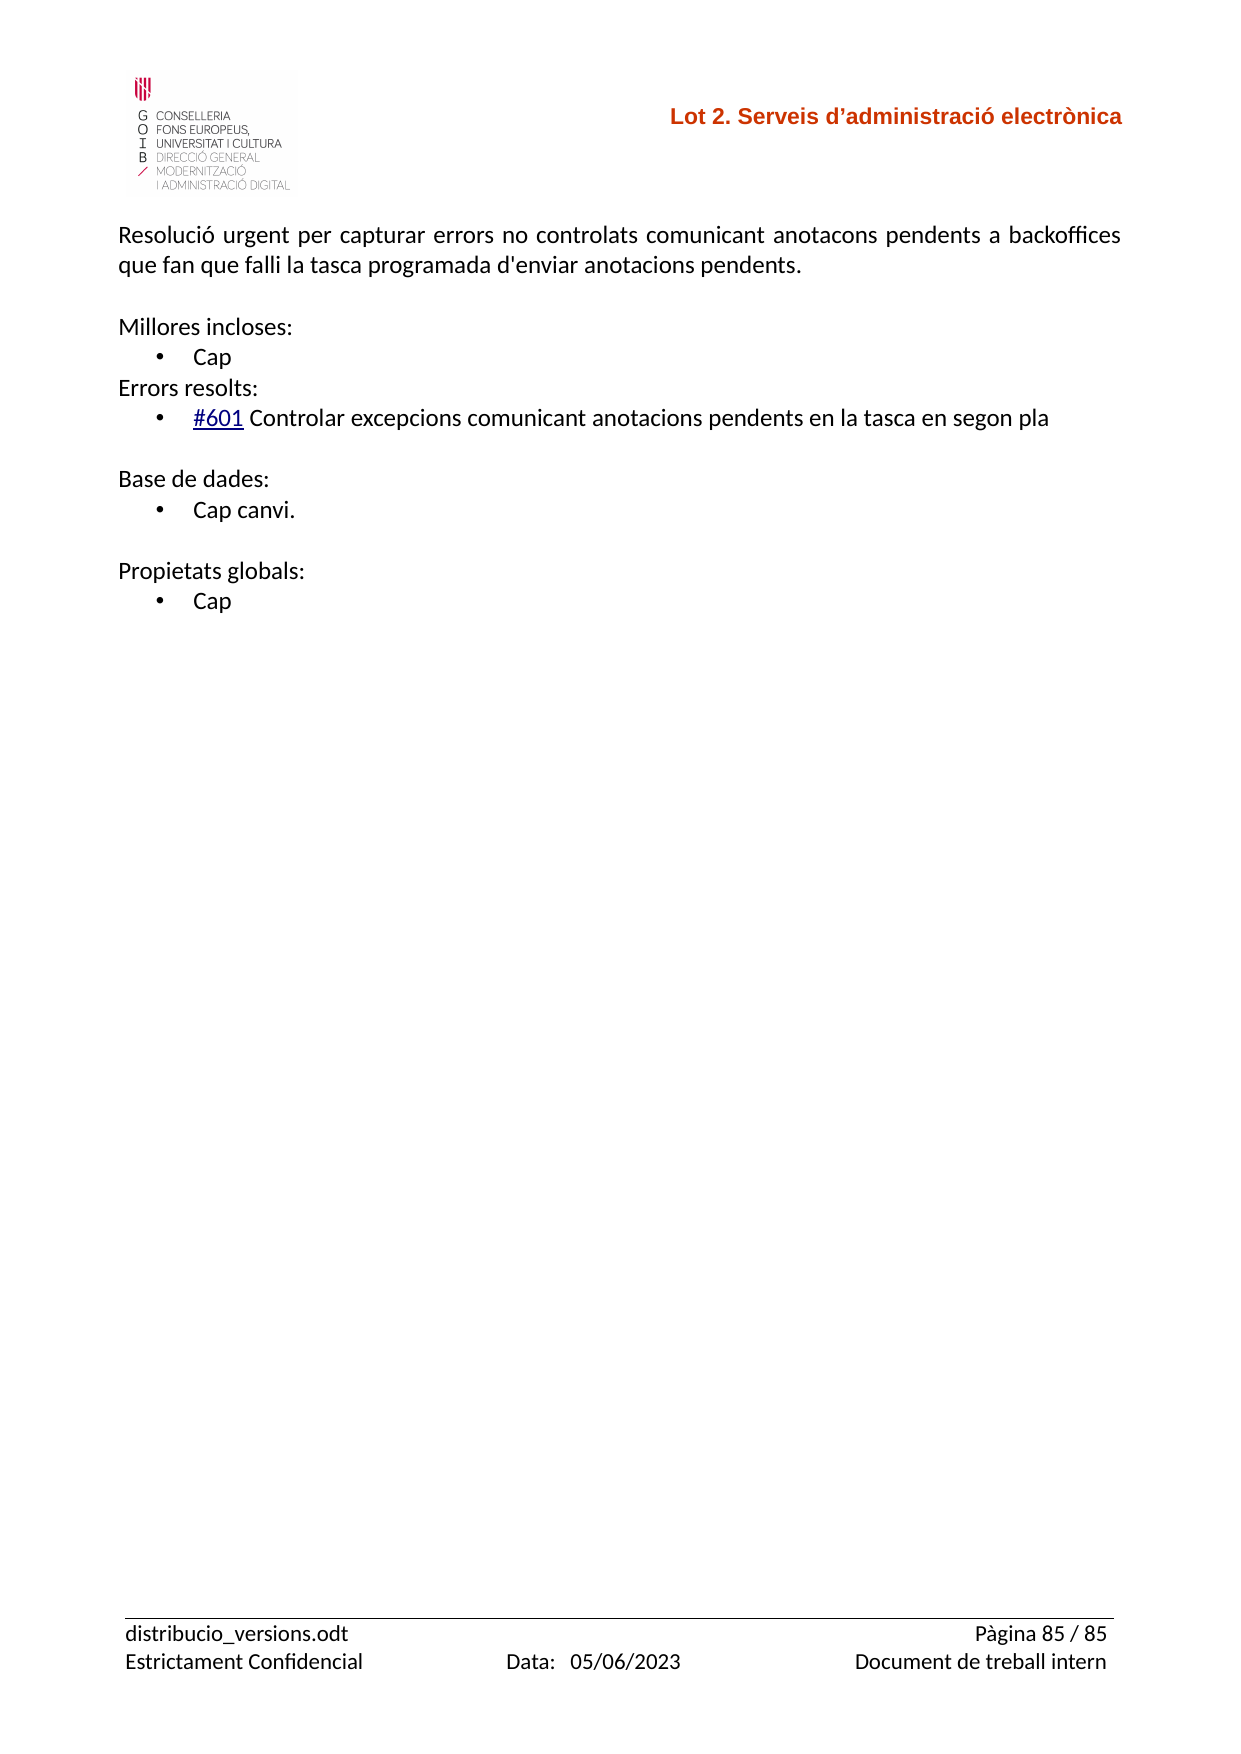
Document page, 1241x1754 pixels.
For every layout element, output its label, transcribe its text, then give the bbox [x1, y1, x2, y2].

list Cap [156, 341, 1122, 372]
picture [126, 70, 299, 197]
list Cap [156, 585, 1122, 616]
list Cap canvi. [156, 494, 1122, 524]
text Resolució urgent per capturar errors no controlats comunicant anotacons pendents a backoffices que fan que falli la tasca programada d'enviar anotacions pendents. [118, 219, 1122, 280]
text Millores incloses: [118, 311, 1122, 341]
text Errors resolts: [118, 372, 1122, 402]
list #601 Controlar excepcions comunicant anotacions pendents en la tasca en segon pla [156, 402, 1122, 433]
text Propietats globals: [118, 555, 1122, 585]
text Base de dades: [118, 463, 1122, 494]
